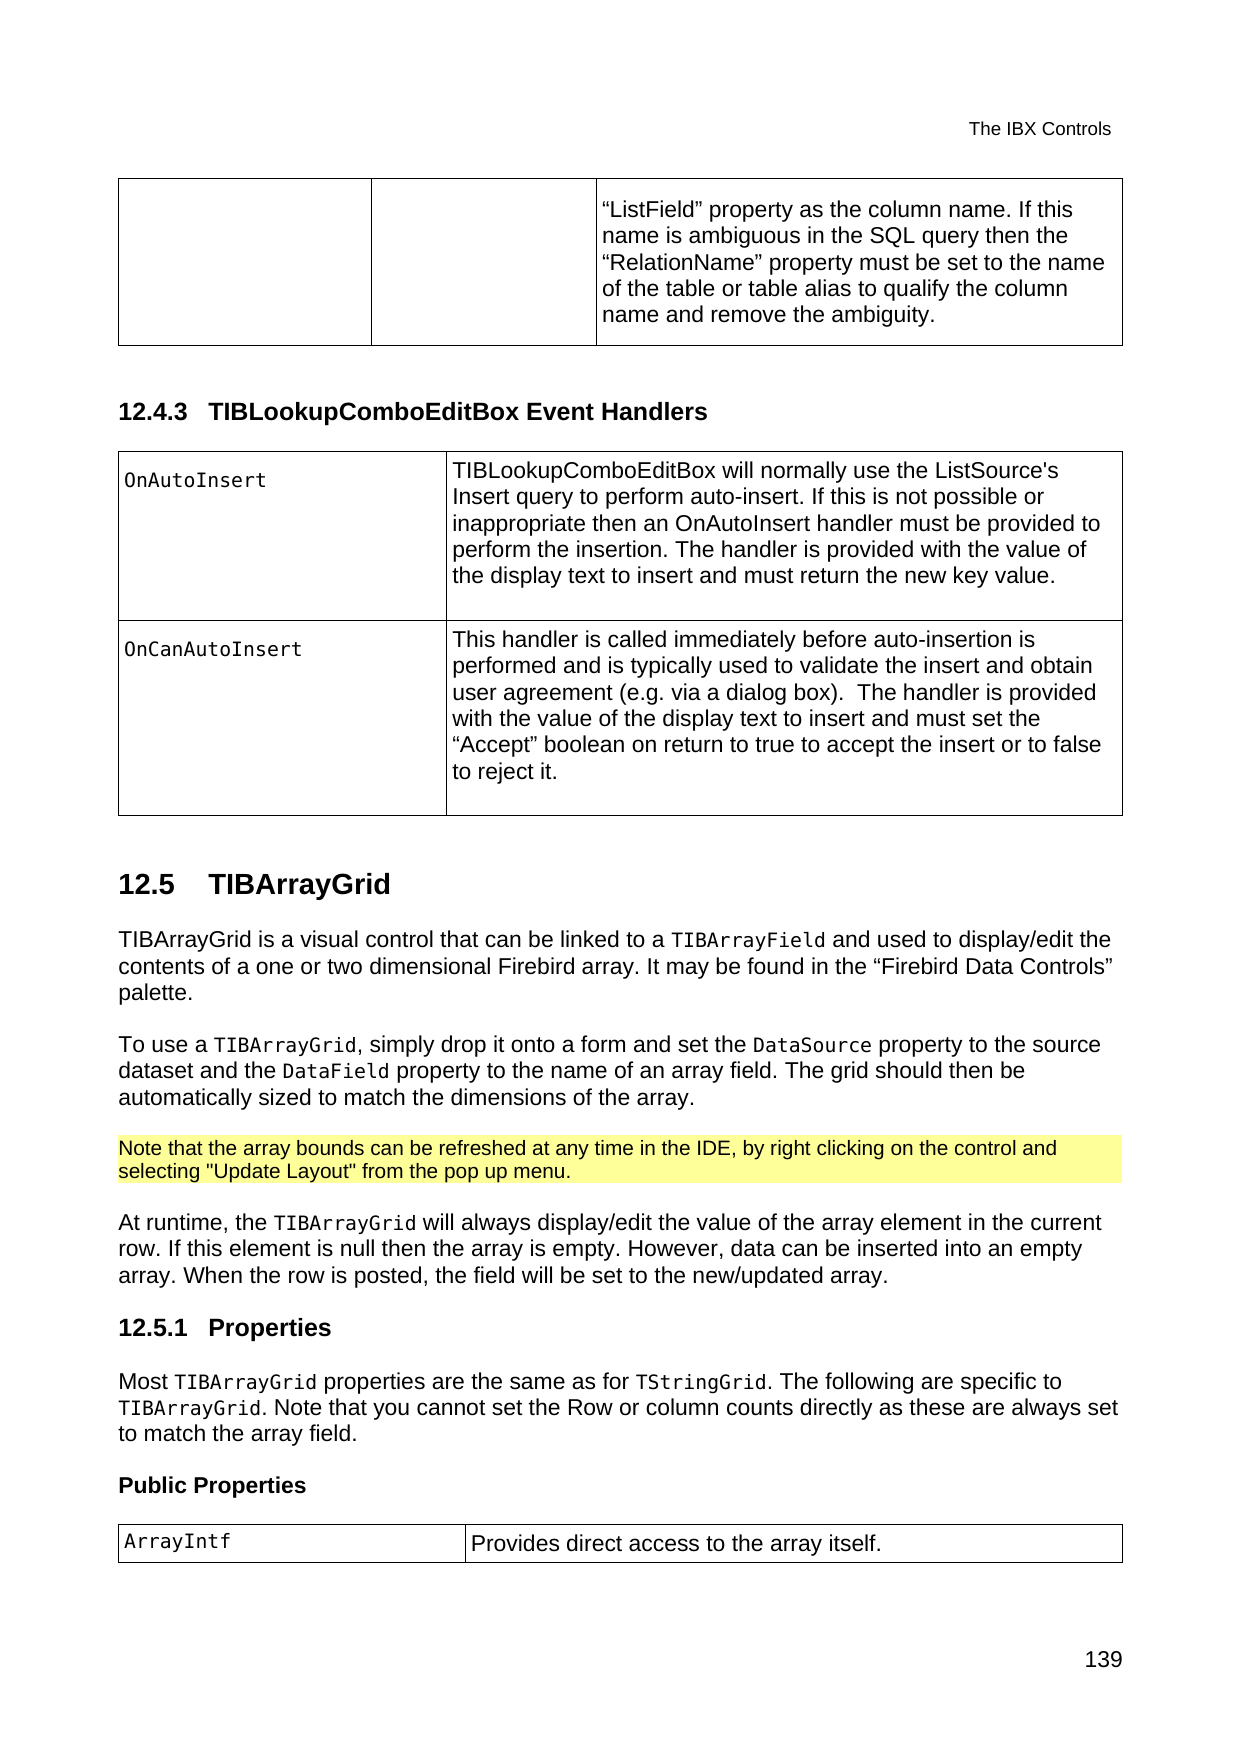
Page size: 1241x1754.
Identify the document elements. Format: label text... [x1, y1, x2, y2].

table_cell “ListField” property as the column name. If this name is ambiguous in the SQL query then the “RelationName” property must be set to the name of the table or table alias to qualify the column name and remove the ambiguity. [597, 179, 1122, 345]
table_cell This handler is called immediately before auto-insertion is performed and is typically used to validate the insert and obtain user agreement (e.g. via a dialog box). The handler is provided with the value of the display text to insert and must set the “Accept” boolean on return to true to accept the insert or to false to reject it. [447, 621, 1122, 815]
table_header TIBLookupComboEditBox will normally use the ListSource's Insert query to perform auto-insert. If this is not possible or inappropriate then an OnAutoInsert handler must be provided to perform the insertion. The handler is provided with the value of the display text to insert and must return the new key value. [447, 452, 1122, 620]
text To use a TIBArrayGrid, simply drop it onto a form and set the DataSource property to the source dataset and the DataField property to the name of an array field. The grid should then be automatically sized to match the dimensions of the array. [118, 1031, 1122, 1110]
text TIBArrayGrid is a visual control that can be linked to a TIBArrayField and used to display/edit the contents of a one or two dimensional Firebird array. It may be found in the “Firebird Data Controls” palette. [118, 926, 1122, 1005]
text Most TIBArrayGrid properties are the same as for TStringGrid. The following are specific to TIBArrayGrid. Note that you cannot set the Row or column counts directly as these are always set to match the array field. [118, 1368, 1122, 1447]
table_header Provides direct access to the array itself. [466, 1525, 1122, 1562]
text Public Properties [118, 1472, 1122, 1499]
text At runtime, the TIBArrayGrid will always display/edit the value of the array element in the current row. If this element is null then the array is empty. However, data can be inserted into an empty array. When the row is posted, the field will be set to the new/updated array. [118, 1209, 1122, 1288]
text Note that the array bounds can be refreshed at any time in the IDE, by right clicking on the control and selecting "Update Layout" from the pop up menu. [118, 1135, 1122, 1183]
subtitle TIBArrayGrid [118, 867, 1122, 901]
table_cell [119, 179, 371, 345]
subtitle TIBLookupComboEditBox Event Handlers [118, 397, 1122, 426]
subtitle Properties [118, 1313, 1122, 1342]
table_cell [372, 179, 596, 345]
table_header ArrayIntf [119, 1525, 465, 1562]
table_cell OnCanAutoInsert [119, 621, 446, 815]
table_header OnAutoInsert [119, 452, 446, 620]
